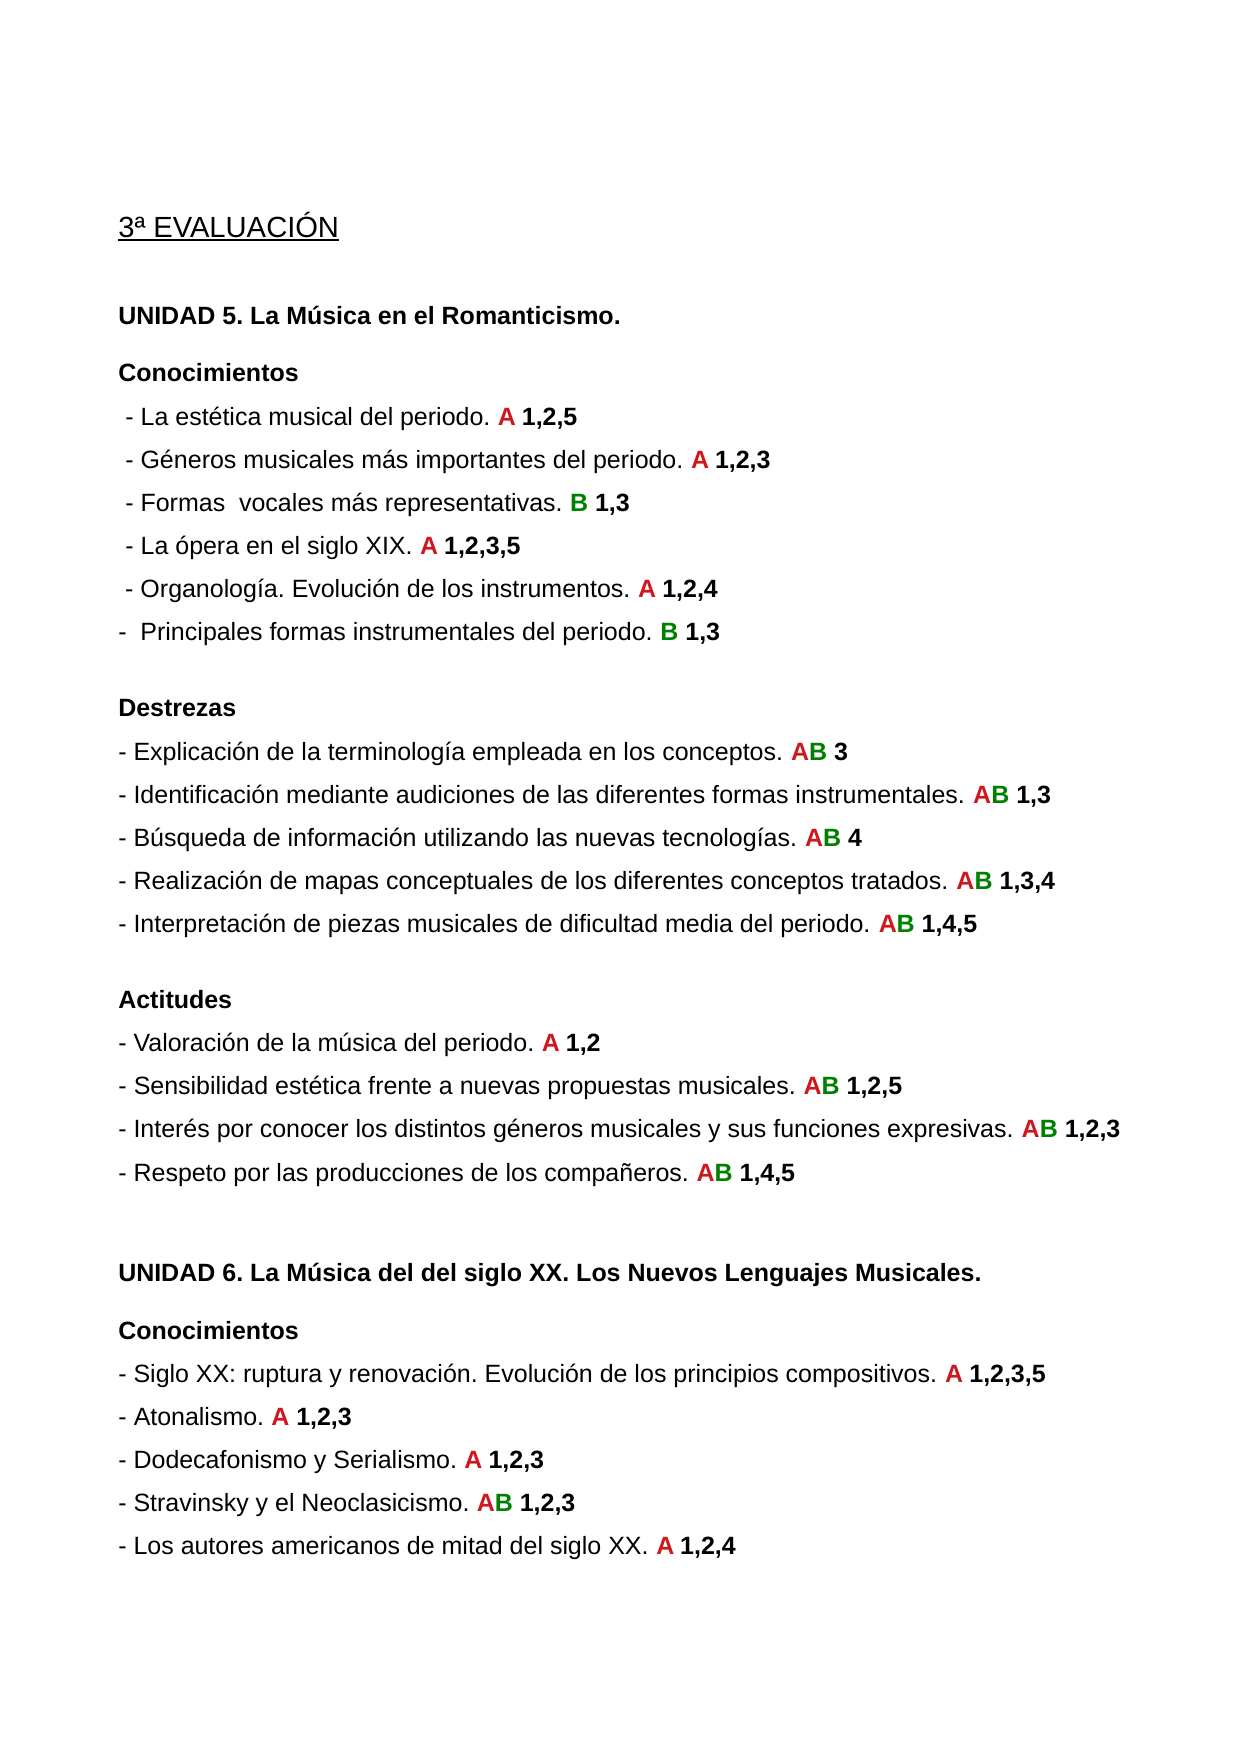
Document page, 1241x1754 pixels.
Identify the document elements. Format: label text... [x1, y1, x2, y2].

text UNIDAD 5. La Música en el Romanticismo. [118, 301, 1122, 330]
text - Siglo XX: ruptura y renovación. Evolución de los principios compositivos. A 1,2,3,5 [118, 1359, 1122, 1388]
text - Atonalismo. A 1,2,3 [118, 1402, 1122, 1431]
text - Stravinsky y el Neoclasicismo. AB 1,2,3 [118, 1488, 1122, 1517]
text - Organología. Evolución de los instrumentos. A 1,2,4 [118, 574, 1122, 603]
text - Respeto por las producciones de los compañeros. AB 1,4,5 [118, 1158, 1122, 1186]
text - Principales formas instrumentales del periodo. B 1,3 [118, 617, 1122, 646]
text - Búsqueda de información utilizando las nuevas tecnologías. AB 4 [118, 823, 1122, 851]
text - Identificación mediante audiciones de las diferentes formas instrumentales. AB 1,3 [118, 779, 1122, 808]
text - Valoración de la música del periodo. A 1,2 [118, 1028, 1122, 1057]
text - Interés por conocer los distintos géneros musicales y sus funciones expresivas. AB 1,2,3 [118, 1114, 1122, 1143]
text - La estética musical del periodo. A 1,2,5 [118, 402, 1122, 430]
text - Sensibilidad estética frente a nuevas propuestas musicales. AB 1,2,5 [118, 1071, 1122, 1100]
text UNIDAD 6. La Música del del siglo XX. Los Nuevos Lenguajes Musicales. [118, 1258, 1157, 1287]
text - Explicación de la terminología empleada en los conceptos. AB 3 [118, 736, 1122, 765]
text - Los autores americanos de mitad del siglo XX. A 1,2,4 [118, 1531, 1122, 1560]
text - La ópera en el siglo XIX. A 1,2,3,5 [118, 531, 1122, 560]
text - Interpretación de piezas musicales de dificultad media del periodo. AB 1,4,5 [118, 909, 1122, 938]
text Actitudes [118, 985, 1122, 1014]
text - Dodecafonismo y Serialismo. A 1,2,3 [118, 1445, 1122, 1474]
text Conocimientos [118, 358, 1122, 387]
text Conocimientos [118, 1316, 1122, 1344]
text 3ª EVALUACIÓN [118, 210, 1122, 243]
text - Géneros musicales más importantes del periodo. A 1,2,3 [118, 445, 1122, 473]
text - Formas vocales más representativas. B 1,3 [118, 488, 1122, 517]
text - Realización de mapas conceptuales de los diferentes conceptos tratados. AB 1,3,4 [118, 866, 1122, 894]
text Destrezas [118, 693, 1122, 722]
